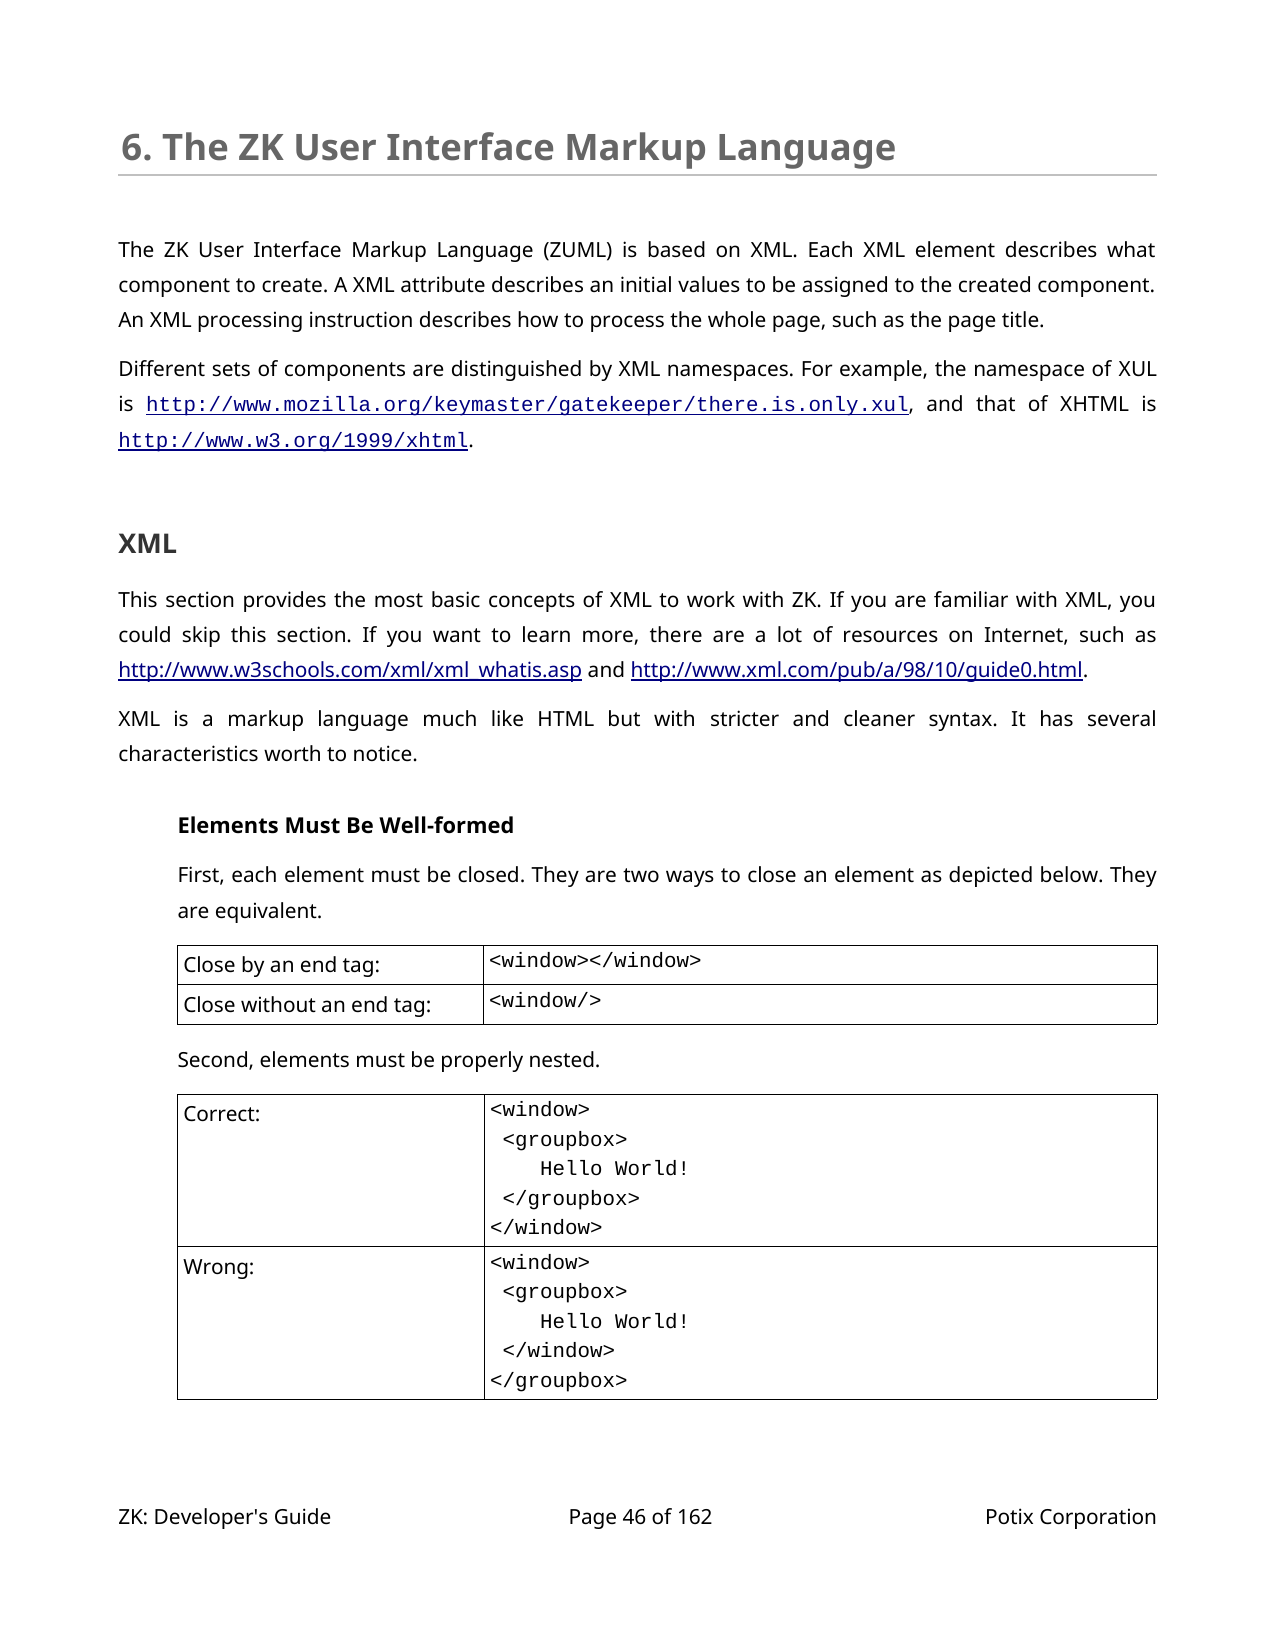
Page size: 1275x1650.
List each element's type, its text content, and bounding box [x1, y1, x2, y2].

text This section provides the most basic concepts of XML to work with ZK. If you are familiar with XML, you could skip this section. If you want to learn more, there are a lot of resources on Internet, such as http://www.w3schools.com/xml/xml_whatis.asp and http://www.xml.com/pub/a/98/10/guide0.html. [118, 585, 1157, 683]
subtitle Elements Must Be Well-formed [177, 810, 1157, 840]
table_header Correct: [178, 1095, 484, 1246]
table_cell Wrong: [178, 1247, 484, 1399]
text Different sets of components are distinguished by XML namespaces. For example, the namespace of XUL is http://www.mozilla.org/keymaster/gatekeeper/there.is.only.xul, and that of XHTML is http://www.w3.org/1999/xhtml. [118, 354, 1157, 453]
table_header Close by an end tag: [178, 946, 483, 984]
subtitle 6. The ZK User Interface Markup Language [118, 118, 1157, 174]
text Second, elements must be properly nested. [177, 1045, 1157, 1073]
text The ZK User Interface Markup Language (ZUML) is based on XML. Each XML element describes what component to create. A XML attribute describes an initial values to be assigned to the created component. An XML processing instruction describes how to process the whole page, such as the page title. [118, 235, 1157, 333]
table_cell Close without an end tag: [178, 985, 483, 1024]
subtitle XML [118, 524, 1157, 561]
table_header <window> <groupbox> Hello World! </groupbox> </window> [485, 1095, 1157, 1246]
table_header <window></window> [484, 946, 1157, 984]
table_cell <window> <groupbox> Hello World! </window> </groupbox> [485, 1247, 1157, 1399]
text XML is a markup language much like HTML but with stricter and cleaner syntax. It has several characteristics worth to notice. [118, 704, 1157, 767]
table_cell <window/> [484, 985, 1157, 1024]
text First, each element must be closed. They are two ways to close an element as depicted below. They are equivalent. [177, 861, 1157, 924]
